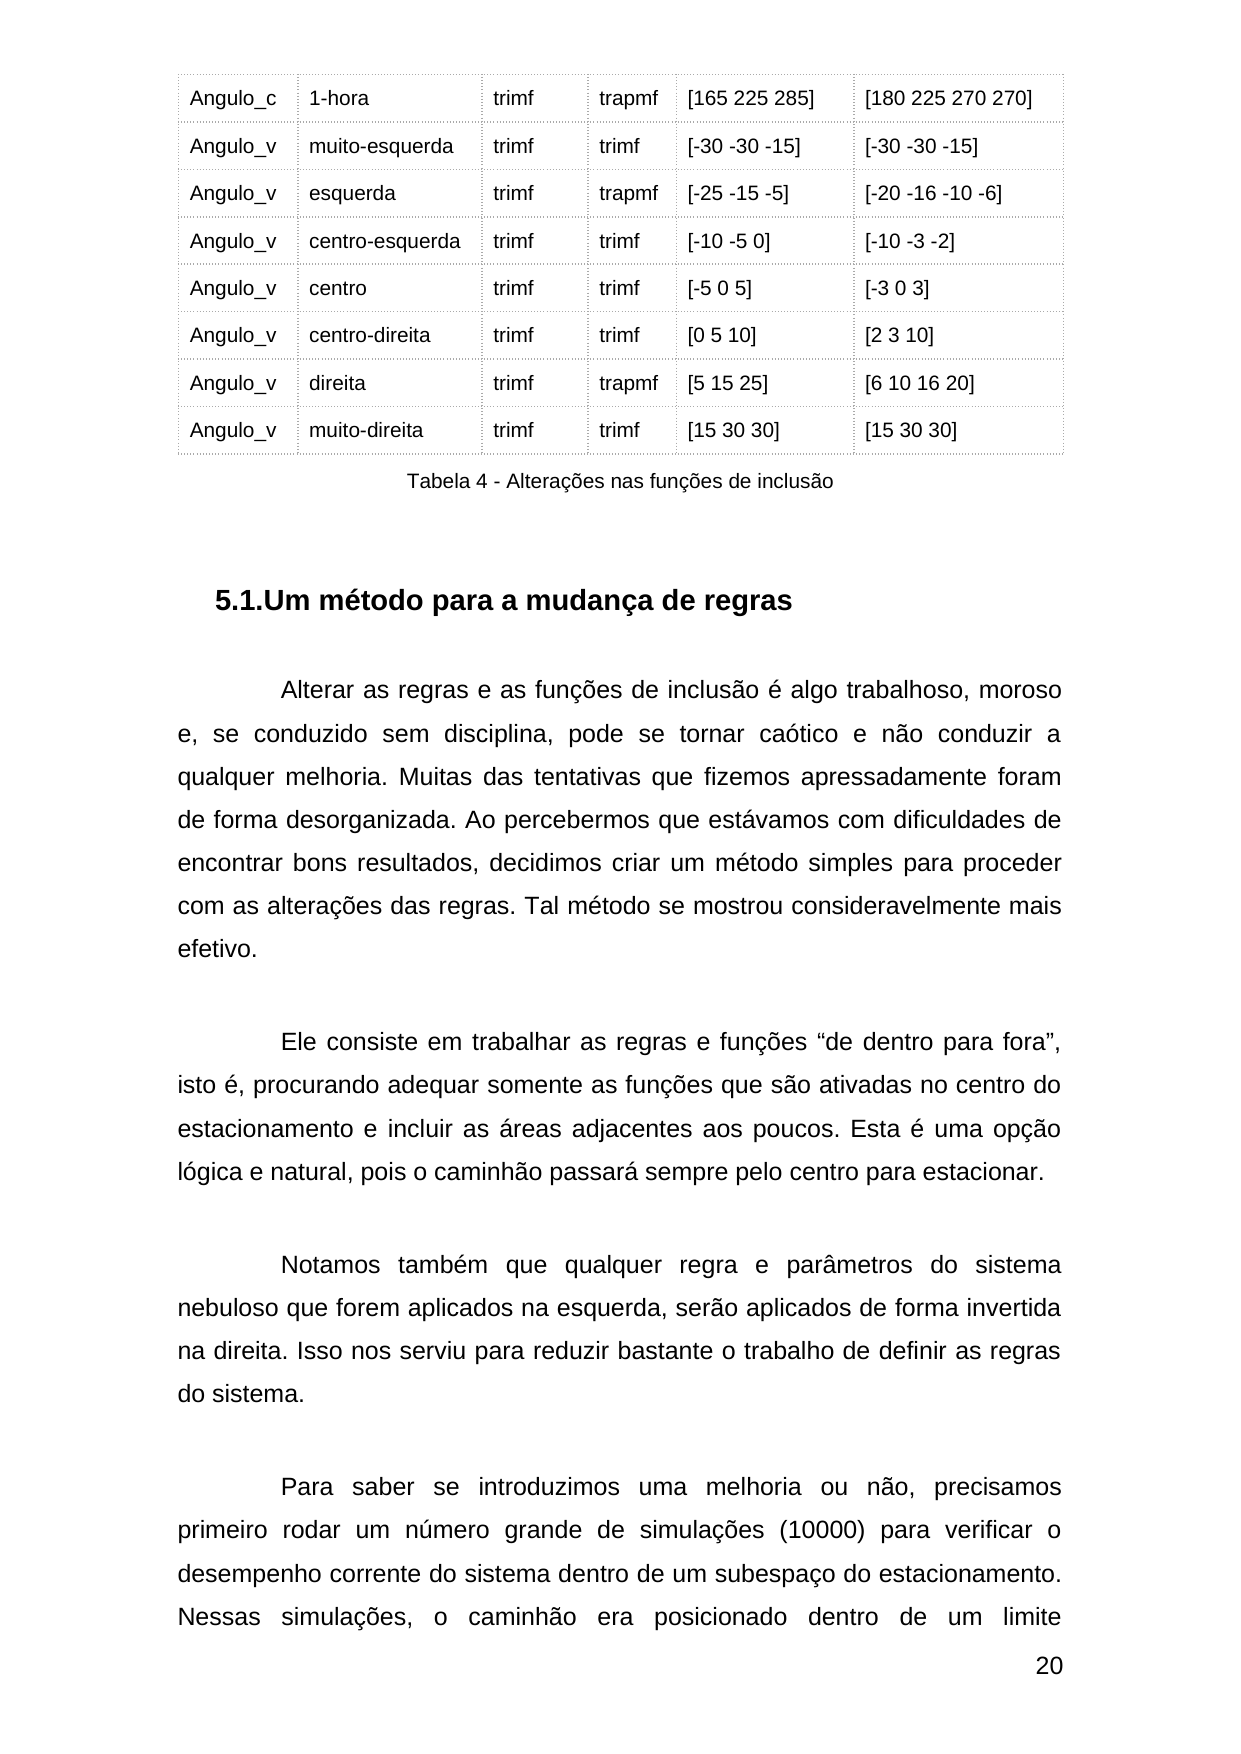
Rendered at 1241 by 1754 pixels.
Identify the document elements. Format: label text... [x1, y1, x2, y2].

table_cell [15 30 30] [854, 406, 1063, 453]
table_cell esquerda [298, 169, 482, 216]
table_cell [180 225 270 270] [854, 74, 1063, 121]
table_cell trimf [482, 311, 588, 358]
text Tabela 4 - Alterações nas funções de inclusão [177, 469, 1063, 493]
table_cell trimf [588, 216, 676, 263]
table_cell [-30 -30 -15] [676, 121, 854, 168]
text Alterar as regras e as funções de inclusão é algo trabalhoso, moroso e, se conduzido sem disciplina, pode se tornar caótico e não conduzir a qualquer melhoria. Muitas das tentativas que fizemos apressadamente foram de forma desorganizada. Ao percebermos que estávamos com dificuldades de encontrar bons resultados, decidimos criar um método simples para proceder com as alterações das regras. Tal método se mostrou consideravelmente mais efetivo. [177, 676, 1063, 963]
table_cell muito-esquerda [298, 121, 482, 168]
table_cell trimf [588, 121, 676, 168]
table_cell trimf [482, 216, 588, 263]
table_cell Angulo_v [179, 406, 298, 453]
table_cell trimf [482, 169, 588, 216]
table_cell trimf [482, 74, 588, 121]
table_cell [2 3 10] [854, 311, 1063, 358]
table_cell trimf [588, 406, 676, 453]
table_cell [-30 -30 -15] [854, 121, 1063, 168]
table_cell trimf [482, 121, 588, 168]
subtitle Um método para a mudança de regras [215, 582, 1063, 616]
table_cell [5 15 25] [676, 358, 854, 406]
table_cell [-3 0 3] [854, 263, 1063, 311]
text Para saber se introduzimos uma melhoria ou não, precisamos primeiro rodar um número grande de simulações (10000) para verificar o desempenho corrente do sistema dentro de um subespaço do estacionamento. Nessas simulações, o caminhão era posicionado dentro de um limite [177, 1472, 1063, 1631]
table_cell [15 30 30] [676, 406, 854, 453]
table_cell Angulo_v [179, 216, 298, 263]
table_cell trimf [482, 358, 588, 406]
table_cell [-25 -15 -5] [676, 169, 854, 216]
table_cell trapmf [588, 74, 676, 121]
table_cell 1-hora [298, 74, 482, 121]
table_cell centro [298, 263, 482, 311]
table_cell direita [298, 358, 482, 406]
table_cell trapmf [588, 169, 676, 216]
table_cell Angulo_v [179, 311, 298, 358]
table_cell Angulo_v [179, 263, 298, 311]
table_cell [-20 -16 -10 -6] [854, 169, 1063, 216]
text Ele consiste em trabalhar as regras e funções “de dentro para fora”, isto é, procurando adequar somente as funções que são ativadas no centro do estacionamento e incluir as áreas adjacentes aos poucos. Esta é uma opção lógica e natural, pois o caminhão passará sempre pelo centro para estacionar. [177, 1027, 1063, 1186]
text Notamos também que qualquer regra e parâmetros do sistema nebuloso que forem aplicados na esquerda, serão aplicados de forma invertida na direita. Isso nos serviu para reduzir bastante o trabalho de definir as regras do sistema. [177, 1250, 1063, 1408]
table_cell [165 225 285] [676, 74, 854, 121]
table_cell Angulo_c [179, 74, 298, 121]
table_cell trimf [588, 263, 676, 311]
table_cell centro-direita [298, 311, 482, 358]
table_cell trimf [482, 406, 588, 453]
table_cell Angulo_v [179, 169, 298, 216]
table_cell [-5 0 5] [676, 263, 854, 311]
table_cell [-10 -3 -2] [854, 216, 1063, 263]
table_cell [-10 -5 0] [676, 216, 854, 263]
table_cell Angulo_v [179, 358, 298, 406]
table_cell Angulo_v [179, 121, 298, 168]
table_cell trimf [588, 311, 676, 358]
table_cell trapmf [588, 358, 676, 406]
table_cell trimf [482, 263, 588, 311]
table_cell [0 5 10] [676, 311, 854, 358]
table_cell muito-direita [298, 406, 482, 453]
table_cell [6 10 16 20] [854, 358, 1063, 406]
table_cell centro-esquerda [298, 216, 482, 263]
